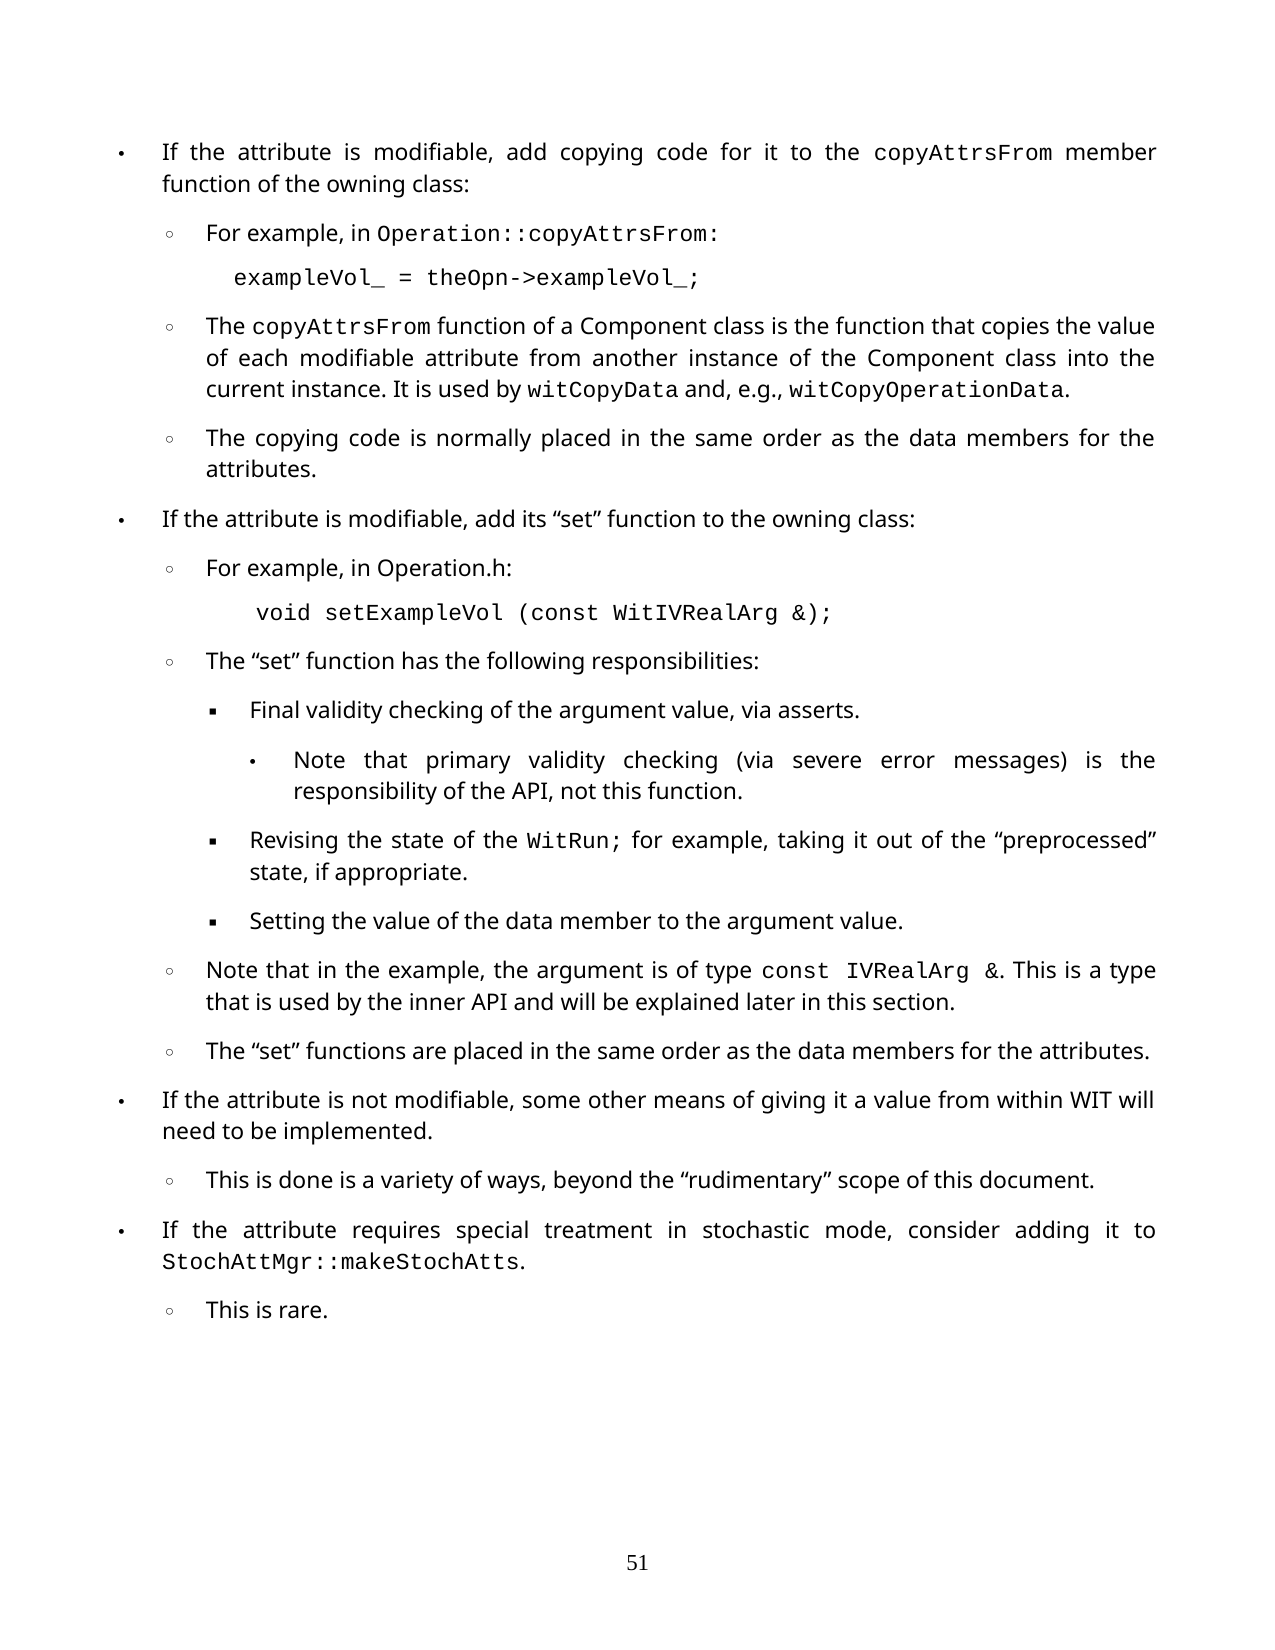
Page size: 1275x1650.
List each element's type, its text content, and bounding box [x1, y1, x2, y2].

text exampleVol_ = theOpn->exampleVol_; [192, 266, 1157, 292]
list If the attribute is modifiable, add its “set” function to the owning class: [118, 503, 1157, 534]
list Note that in the example, the argument is of type const IVRealArg &. This is a type that is used by the inner API and will be explained later in this section. [162, 954, 1157, 1017]
list This is done is a variety of ways, beyond the “rudimentary” scope of this document. [162, 1164, 1157, 1196]
list Setting the value of the data member to the argument value. [206, 905, 1157, 936]
list The “set” functions are placed in the same order as the data members for the attributes. [162, 1035, 1157, 1066]
list If the attribute requires special treatment in stochastic mode, consider adding it to StochAttMgr::makeStochAtts. [118, 1214, 1157, 1276]
list Note that primary validity checking (via severe error messages) is the responsibility of the API, not this function. [249, 744, 1157, 806]
list If the attribute is not modifiable, some other means of giving it a value from within WIT will need to be implemented. [118, 1084, 1157, 1146]
list For example, in Operation.h: [162, 552, 1157, 583]
list For example, in Operation::copyAttrsFrom: [162, 217, 1157, 248]
list The copying code is normally placed in the same order as the data members for the attributes. [162, 422, 1157, 484]
list This is rare. [162, 1294, 1157, 1326]
list Revising the state of the WitRun; for example, taking it out of the “preprocessed” state, if appropriate. [206, 824, 1157, 887]
list Final validity checking of the argument value, via asserts. [206, 694, 1157, 726]
list The “set” function has the following responsibilities: [162, 645, 1157, 676]
text void setExampleVol (const WitIVRealArg &); [118, 601, 1157, 627]
list If the attribute is modifiable, add copying code for it to the copyAttrsFrom member function of the owning class: [118, 136, 1157, 199]
list The copyAttrsFrom function of a Component class is the function that copies the value of each modifiable attribute from another instance of the Component class into the current instance. It is used by witCopyData and, e.g., witCopyOperationData. [162, 310, 1157, 404]
